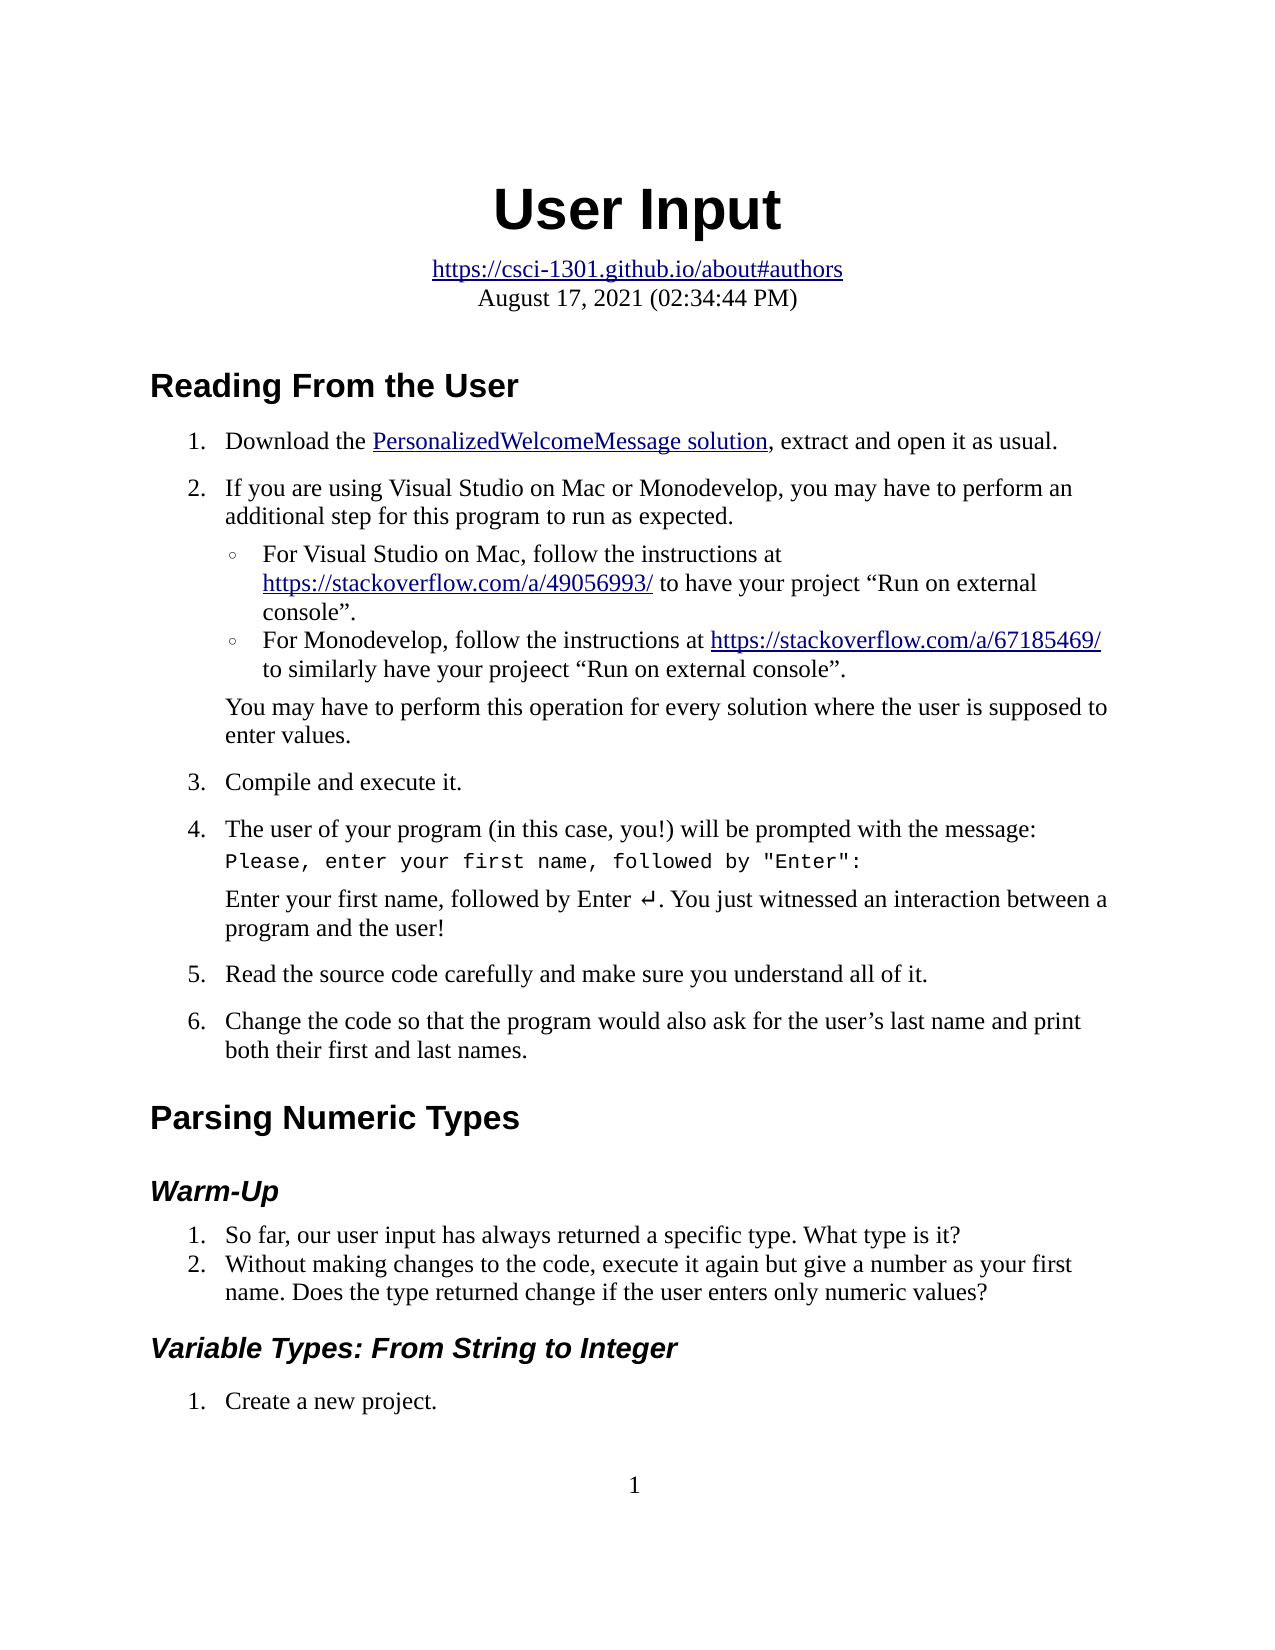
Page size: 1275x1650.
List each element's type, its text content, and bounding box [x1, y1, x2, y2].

text https://csci-1301.github.io/about#authors [150, 254, 1125, 283]
text August 17, 2021 (02:34:44 PM) [150, 283, 1125, 312]
list Enter your first name, followed by Enter ↵. You just witnessed an interaction between a program and the user! [187, 884, 1125, 942]
list You may have to perform this operation for every solution where the user is supposed to enter values. [187, 692, 1125, 749]
subtitle Parsing Numeric Types [150, 1098, 1125, 1136]
list Read the source code carefully and make sure you understand all of it. [187, 959, 1125, 988]
subtitle Reading From the User [150, 366, 1125, 404]
list Without making changes to the code, execute it again but give a number as your first name. Does the type returned change if the user enters only numeric values? [187, 1249, 1125, 1306]
title User Input [150, 175, 1125, 242]
subtitle Variable Types: From String to Integer [150, 1331, 1125, 1365]
list Change the code so that the program would also ask for the user’s last name and print both their first and last names. [187, 1006, 1125, 1064]
list If you are using Visual Studio on Mac or Monodevelop, you may have to perform an additional step for this program to run as expected. [187, 473, 1125, 530]
list So far, our user input has always returned a specific type. What type is it? [187, 1220, 1125, 1249]
list For Monodevelop, follow the instructions at https://stackoverflow.com/a/67185469/ to similarly have your projeect “Run on external console”. [225, 625, 1125, 683]
list Download the PersonalizedWelcomeMessage solution, extract and open it as usual. [187, 426, 1125, 455]
list Create a new project. [187, 1386, 1125, 1415]
list The user of your program (in this case, you!) will be prompted with the message: [187, 814, 1125, 843]
list Please, enter your first name, followed by "Enter": [187, 852, 1125, 875]
list For Visual Studio on Mac, follow the instructions at https://stackoverflow.com/a/49056993/ to have your project “Run on external console”. [225, 539, 1125, 625]
subtitle Warm-Up [150, 1174, 1125, 1207]
list Compile and execute it. [187, 767, 1125, 796]
